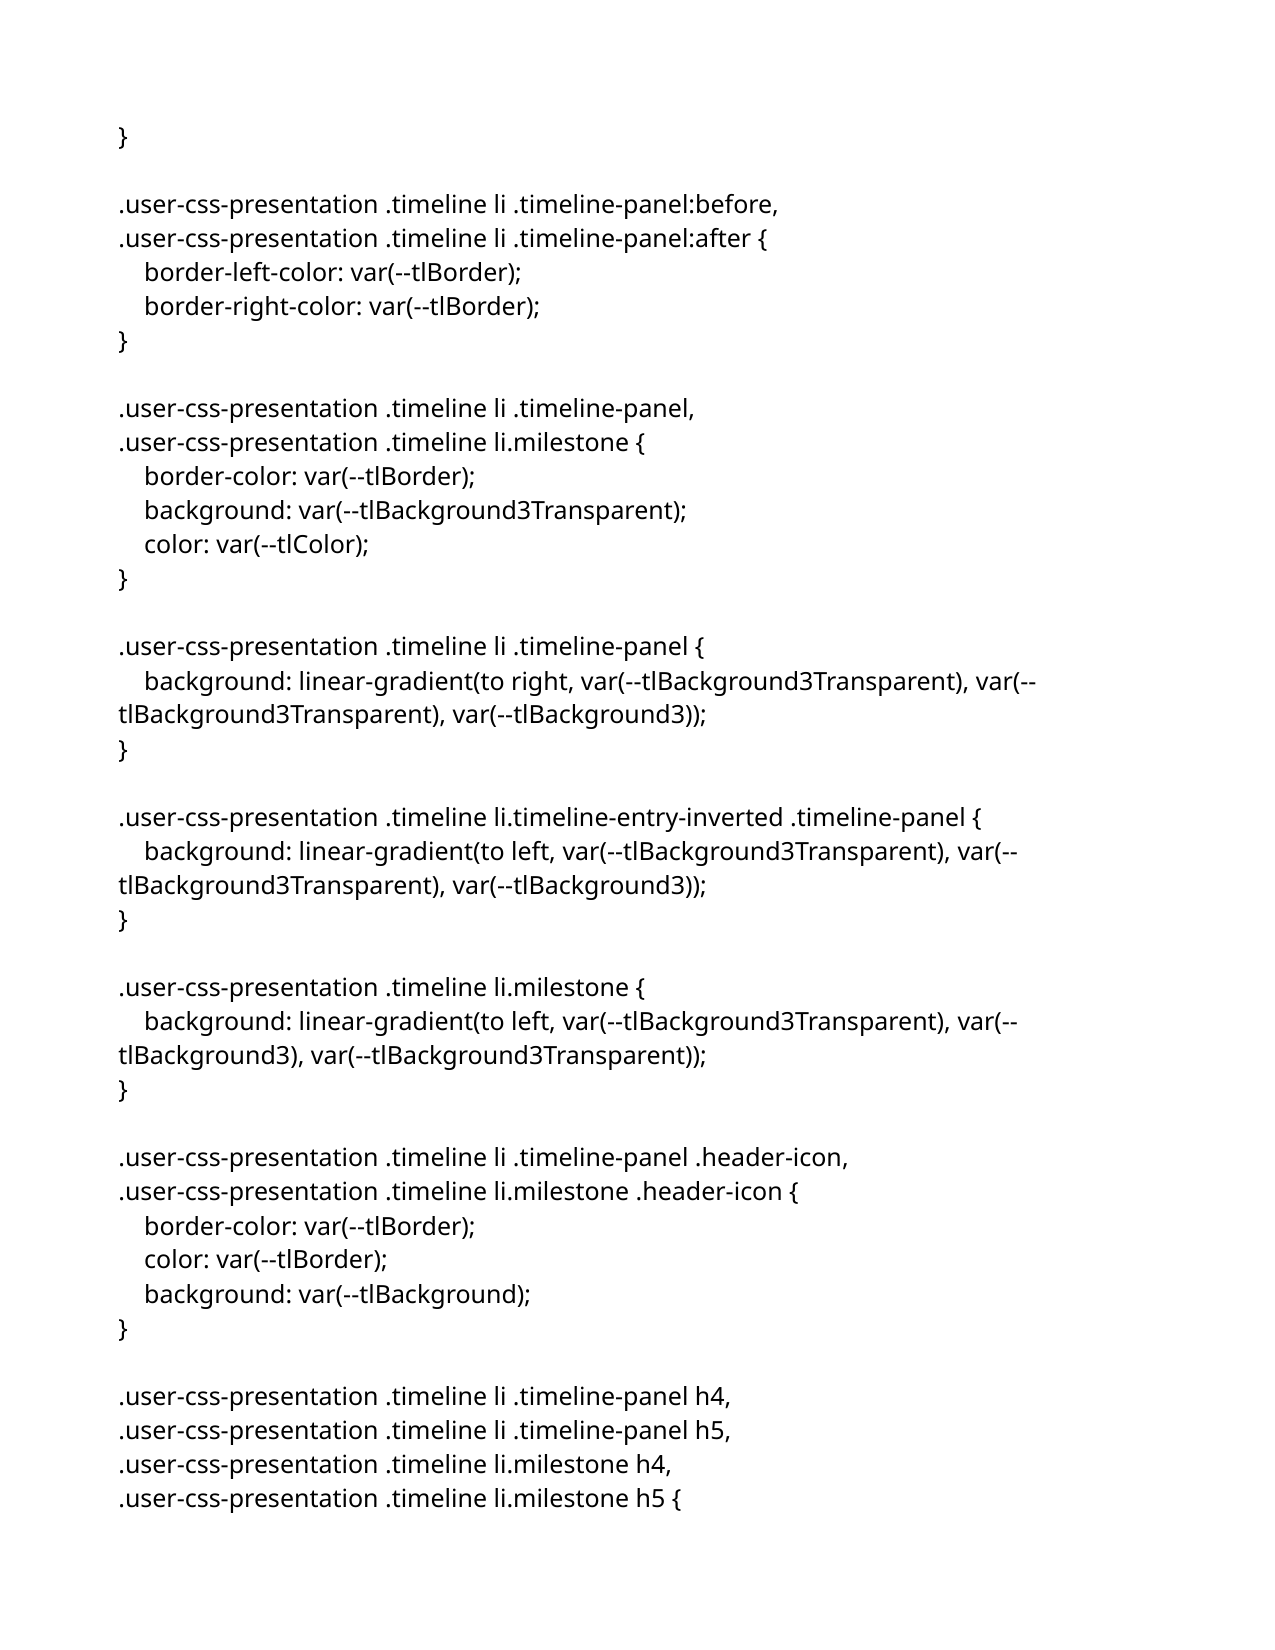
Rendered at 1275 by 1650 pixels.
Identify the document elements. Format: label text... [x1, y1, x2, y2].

text background: var(--tlBackground); [118, 1276, 1157, 1310]
text } [118, 118, 1157, 152]
text background: linear-gradient(to right, var(--tlBackground3Transparent), var(--tlBackground3Transparent), var(--tlBackground3)); [118, 663, 1157, 731]
text background: var(--tlBackground3Transparent); [118, 493, 1157, 527]
text .user-css-presentation .timeline li.milestone { [118, 970, 1157, 1004]
text .user-css-presentation .timeline li .timeline-panel:before, [118, 186, 1157, 220]
text border-color: var(--tlBorder); [118, 459, 1157, 493]
text } [118, 322, 1157, 357]
text } [118, 1310, 1157, 1344]
text background: linear-gradient(to left, var(--tlBackground3Transparent), var(--tlBackground3), var(--tlBackground3Transparent)); [118, 1004, 1157, 1072]
text border-left-color: var(--tlBorder); [118, 254, 1157, 288]
text .user-css-presentation .timeline li.milestone h5 { [118, 1481, 1157, 1515]
text background: linear-gradient(to left, var(--tlBackground3Transparent), var(--tlBackground3Transparent), var(--tlBackground3)); [118, 833, 1157, 902]
text } [118, 561, 1157, 595]
text .user-css-presentation .timeline li .timeline-panel h4, [118, 1378, 1157, 1412]
text } [118, 902, 1157, 936]
text .user-css-presentation .timeline li .timeline-panel:after { [118, 220, 1157, 254]
text .user-css-presentation .timeline li .timeline-panel { [118, 629, 1157, 663]
text .user-css-presentation .timeline li.timeline-entry-inverted .timeline-panel { [118, 799, 1157, 833]
text .user-css-presentation .timeline li.milestone h4, [118, 1447, 1157, 1481]
text .user-css-presentation .timeline li.milestone .header-icon { [118, 1174, 1157, 1208]
text .user-css-presentation .timeline li.milestone { [118, 425, 1157, 459]
text border-color: var(--tlBorder); [118, 1208, 1157, 1242]
text .user-css-presentation .timeline li .timeline-panel h5, [118, 1412, 1157, 1447]
text } [118, 731, 1157, 765]
text .user-css-presentation .timeline li .timeline-panel, [118, 391, 1157, 425]
text border-right-color: var(--tlBorder); [118, 288, 1157, 322]
text .user-css-presentation .timeline li .timeline-panel .header-icon, [118, 1140, 1157, 1174]
text color: var(--tlColor); [118, 527, 1157, 561]
text color: var(--tlBorder); [118, 1242, 1157, 1276]
text } [118, 1072, 1157, 1106]
